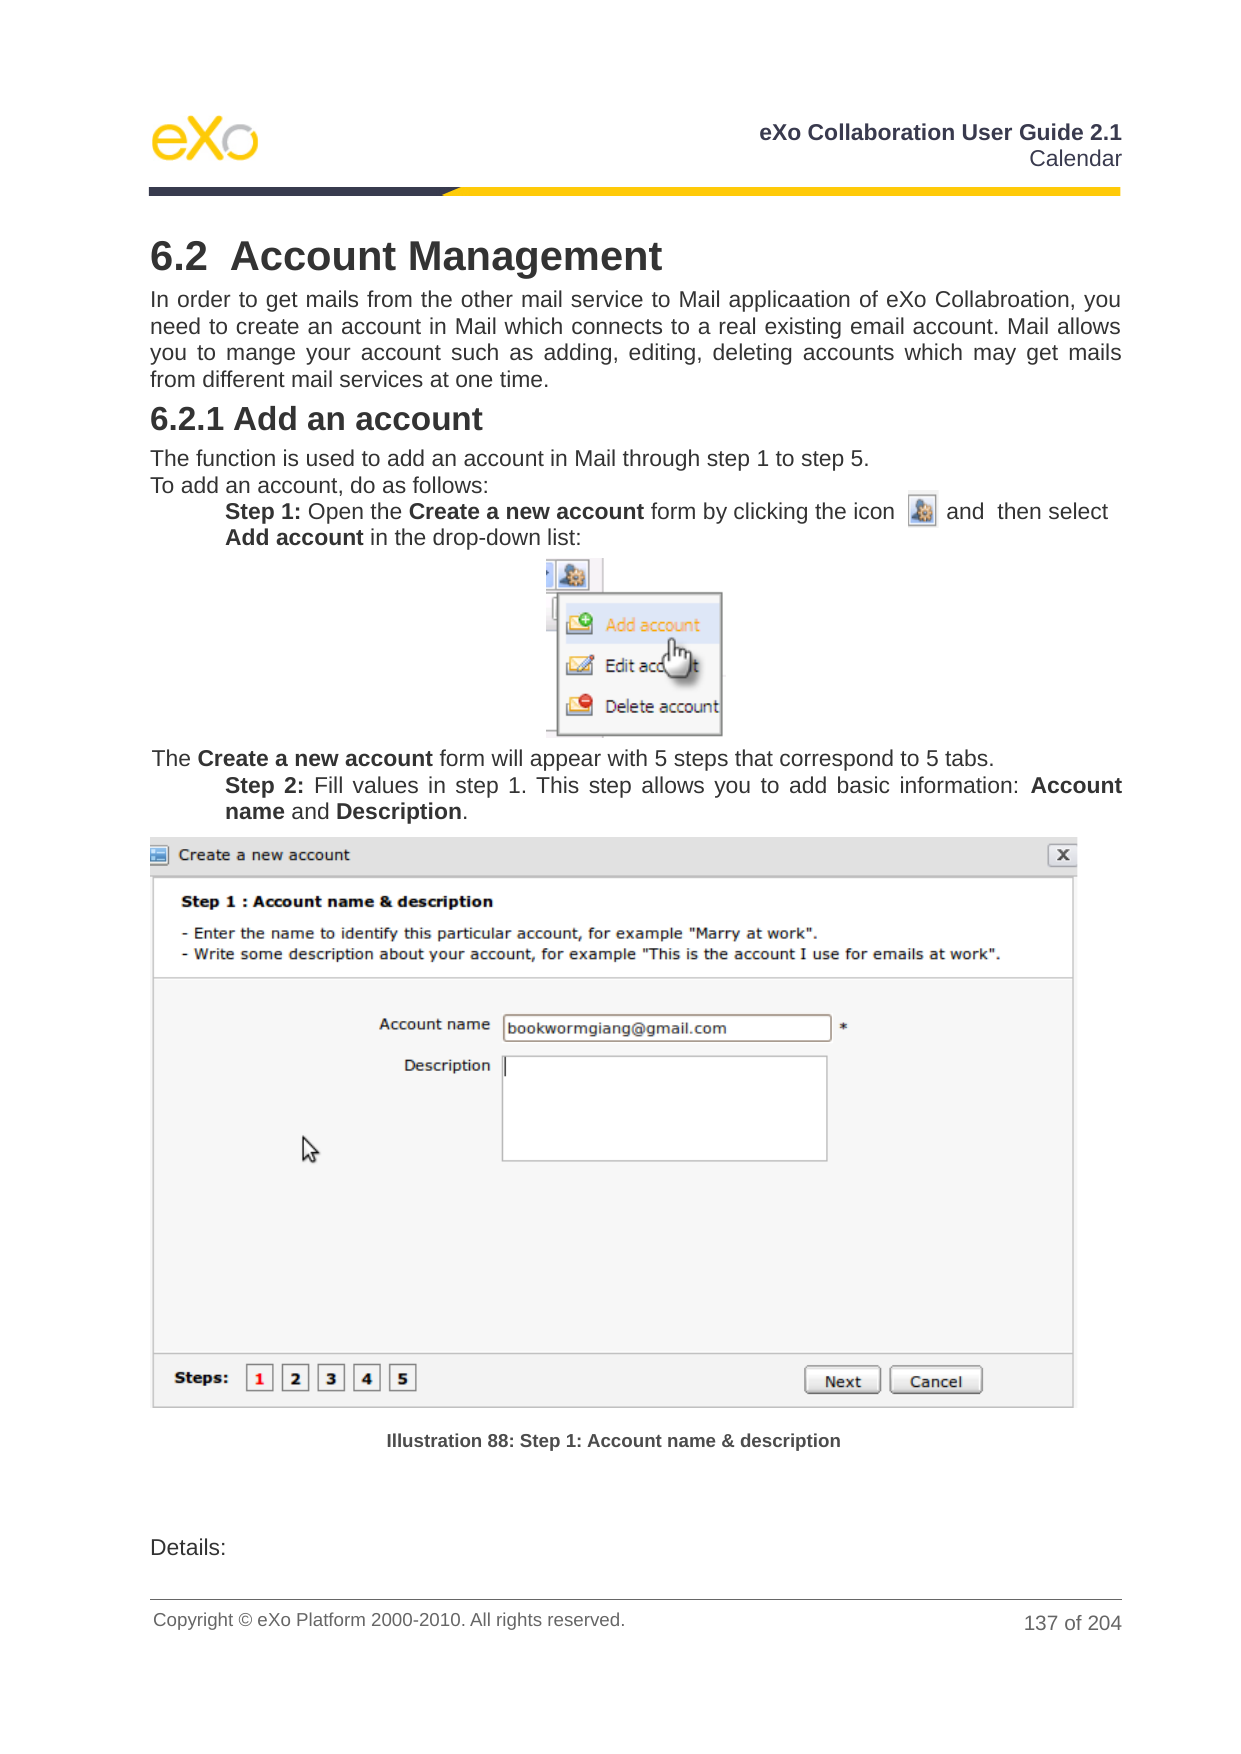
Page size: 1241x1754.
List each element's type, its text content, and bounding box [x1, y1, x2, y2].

picture [908, 490, 939, 528]
picture [152, 115, 259, 161]
text The function is used to add an account in Mail through step 1 to step 5. [150, 445, 1122, 472]
picture [546, 558, 726, 738]
list Step 1: Open the Create a new account form by clicking the icon and then select Add account in the drop-down list: [187, 498, 1122, 551]
subtitle Add an account [150, 399, 1122, 438]
text In order to get mails from the other mail service to Mail applicaation of eXo Collabroation, you need to create an account in Mail which connects to a real existing email account. Mail allows you to mange your account such as adding, editing, deleting accounts which may get mails from different mail services at one time. [150, 286, 1122, 392]
subtitle Account Management [150, 231, 1122, 279]
text Illustration 88: Step 1: Account name & description [150, 1408, 1077, 1451]
picture [150, 837, 1078, 1408]
picture [148, 187, 1121, 196]
list The Create a new account form will appear with 5 steps that correspond to 5 tabs. [114, 738, 1122, 772]
list Step 2: Fill values in step 1. This step allows you to add basic information: Account name and Description. [187, 772, 1122, 824]
text To add an account, do as follows: [150, 472, 1122, 498]
text Details: [150, 1534, 1122, 1560]
